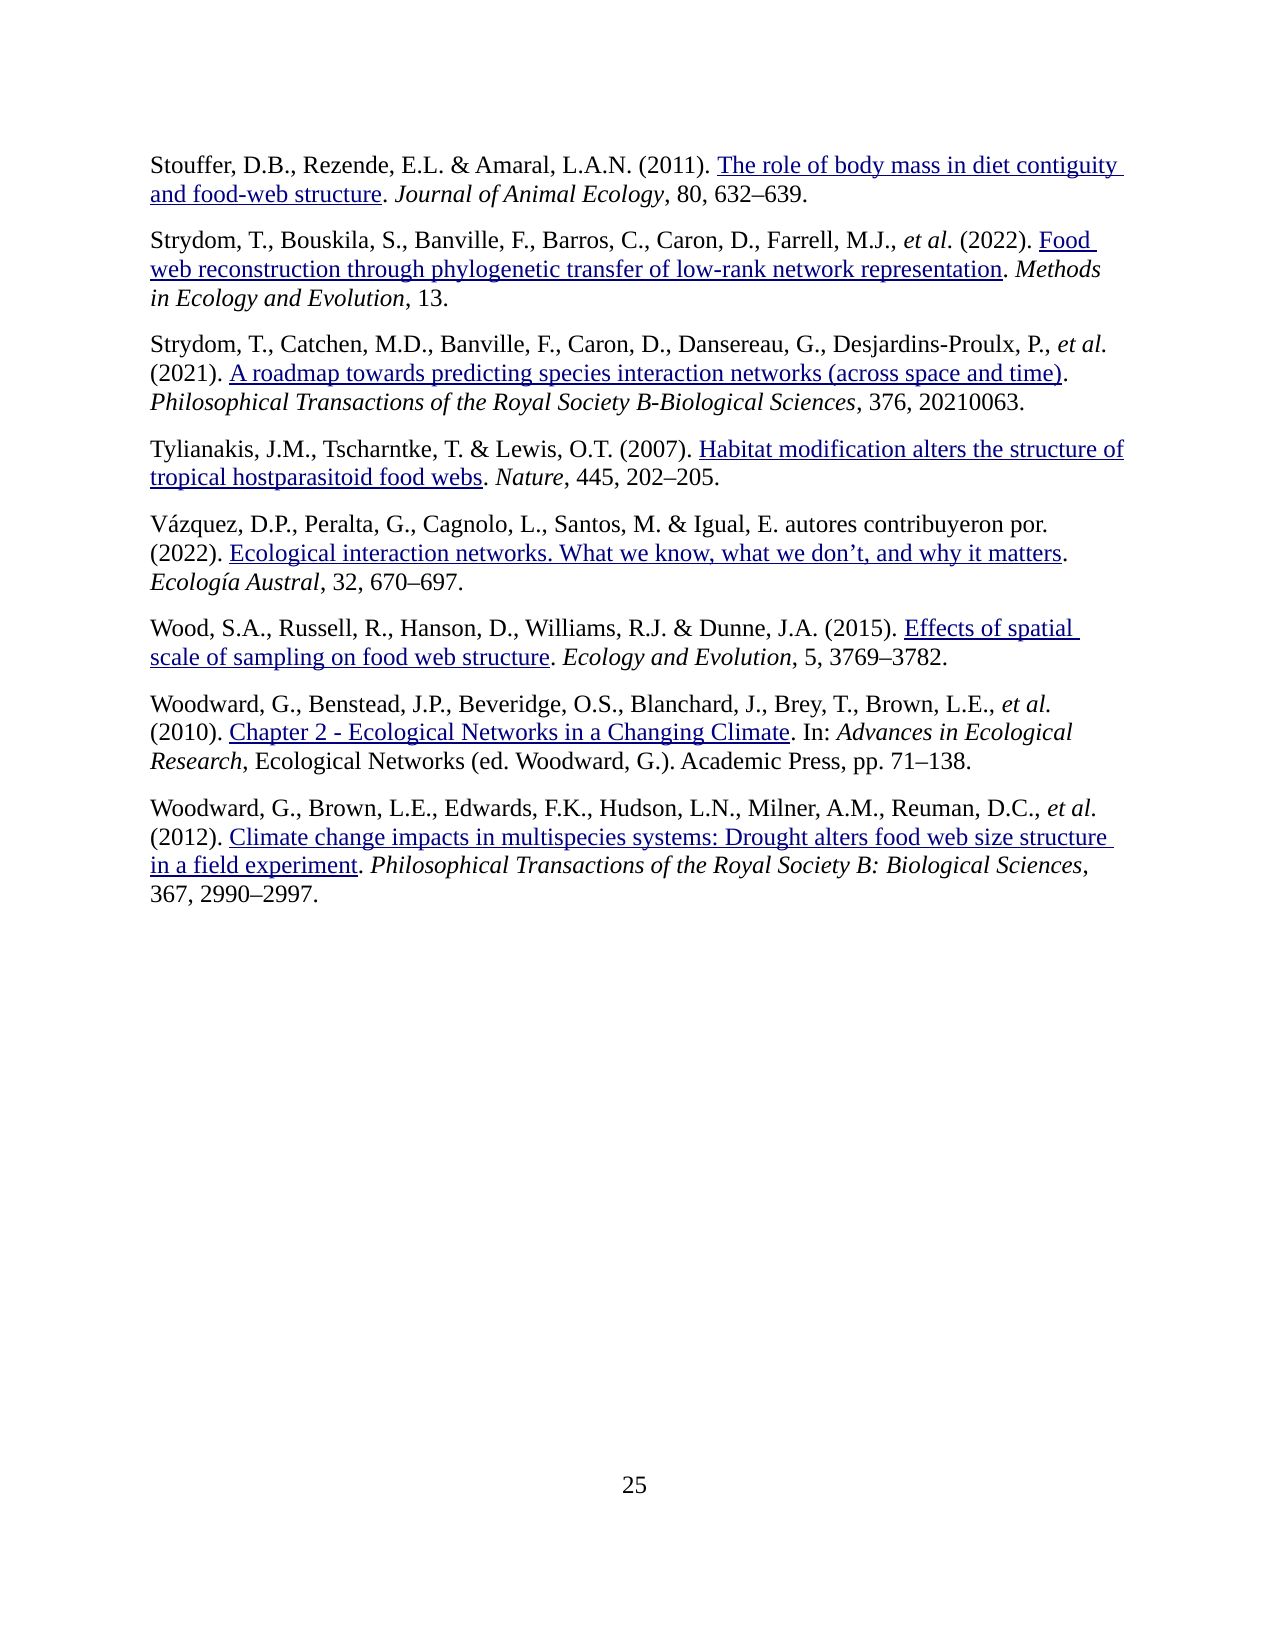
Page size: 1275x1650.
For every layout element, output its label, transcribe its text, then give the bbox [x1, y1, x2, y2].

text Tylianakis, J.M., Tscharntke, T. & Lewis, O.T. (2007). Habitat modification alters the structure of tropical hostparasitoid food webs. Nature, 445, 202–205. [150, 434, 1125, 491]
text Woodward, G., Benstead, J.P., Beveridge, O.S., Blanchard, J., Brey, T., Brown, L.E., et al. (2010). Chapter 2 - Ecological Networks in a Changing Climate. In: Advances in Ecological Research, Ecological Networks (ed. Woodward, G.). Academic Press, pp. 71–138. [150, 689, 1125, 775]
text Strydom, T., Catchen, M.D., Banville, F., Caron, D., Dansereau, G., Desjardins-Proulx, P., et al. (2021). A roadmap towards predicting species interaction networks (across space and time). Philosophical Transactions of the Royal Society B-Biological Sciences, 376, 20210063. [150, 329, 1125, 416]
text Vázquez, D.P., Peralta, G., Cagnolo, L., Santos, M. & Igual, E. autores contribuyeron por. (2022). Ecological interaction networks. What we know, what we don’t, and why it matters. Ecología Austral, 32, 670–697. [150, 509, 1125, 595]
text Woodward, G., Brown, L.E., Edwards, F.K., Hudson, L.N., Milner, A.M., Reuman, D.C., et al. (2012). Climate change impacts in multispecies systems: Drought alters food web size structure in a field experiment. Philosophical Transactions of the Royal Society B: Biological Sciences, 367, 2990–2997. [150, 793, 1125, 908]
text Wood, S.A., Russell, R., Hanson, D., Williams, R.J. & Dunne, J.A. (2015). Effects of spatial scale of sampling on food web structure. Ecology and Evolution, 5, 3769–3782. [150, 613, 1125, 671]
text Stouffer, D.B., Rezende, E.L. & Amaral, L.A.N. (2011). The role of body mass in diet contiguity and food-web structure. Journal of Animal Ecology, 80, 632–639. [150, 150, 1125, 207]
text Strydom, T., Bouskila, S., Banville, F., Barros, C., Caron, D., Farrell, M.J., et al. (2022). Food web reconstruction through phylogenetic transfer of low-rank network representation. Methods in Ecology and Evolution, 13. [150, 225, 1125, 312]
